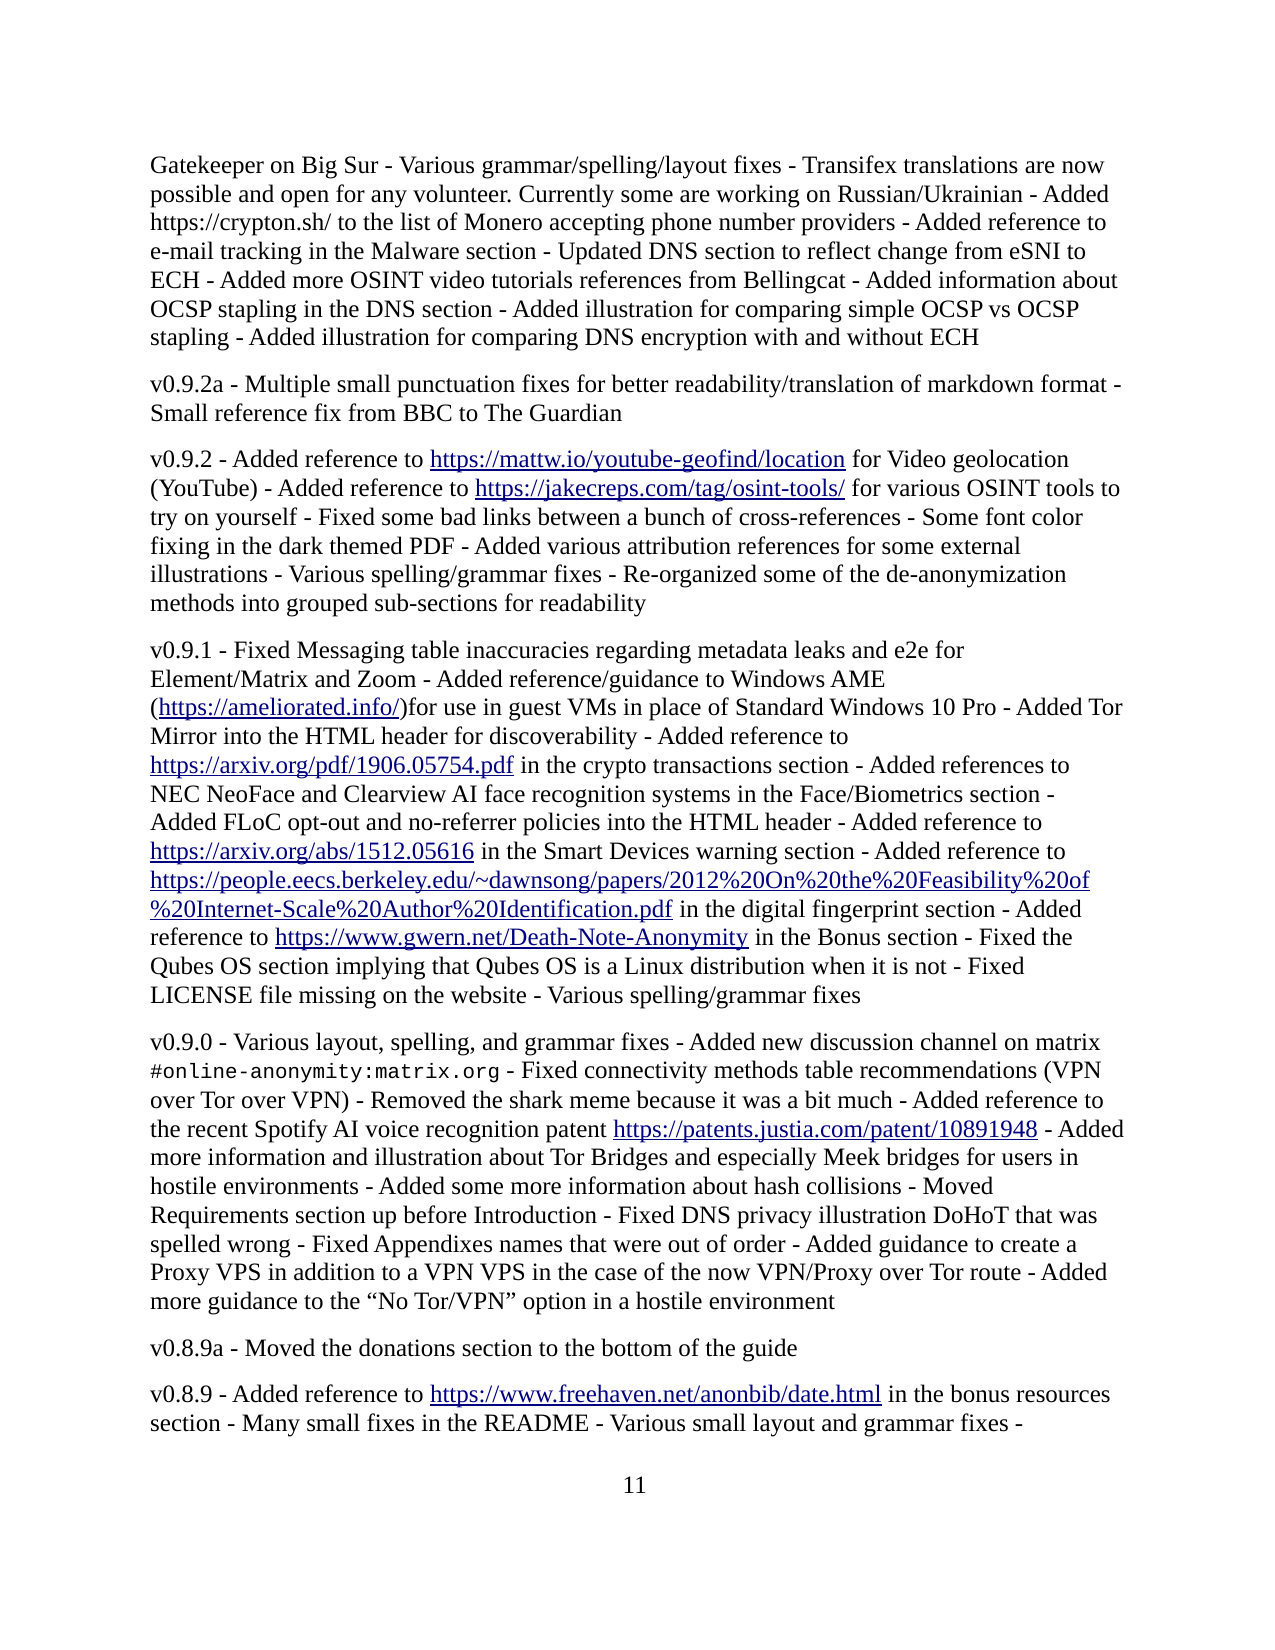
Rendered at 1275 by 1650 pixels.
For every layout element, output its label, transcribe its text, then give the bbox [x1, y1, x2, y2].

text v0.9.1 - Fixed Messaging table inaccuracies regarding metadata leaks and e2e for Element/Matrix and Zoom - Added reference/guidance to Windows AME (https://ameliorated.info/)for use in guest VMs in place of Standard Windows 10 Pro - Added Tor Mirror into the HTML header for discoverability - Added reference to https://arxiv.org/pdf/1906.05754.pdf in the crypto transactions section - Added references to NEC NeoFace and Clearview AI face recognition systems in the Face/Biometrics section - Added FLoC opt-out and no-referrer policies into the HTML header - Added reference to https://arxiv.org/abs/1512.05616 in the Smart Devices warning section - Added reference to https://people.eecs.berkeley.edu/~dawnsong/papers/2012%20On%20the%20Feasibility%20of%20Internet-Scale%20Author%20Identification.pdf in the digital fingerprint section - Added reference to https://www.gwern.net/Death-Note-Anonymity in the Bonus section - Fixed the Qubes OS section implying that Qubes OS is a Linux distribution when it is not - Fixed LICENSE file missing on the website - Various spelling/grammar fixes [150, 635, 1125, 1009]
text Gatekeeper on Big Sur - Various grammar/spelling/layout fixes - Transifex translations are now possible and open for any volunteer. Currently some are working on Russian/Ukrainian - Added https://crypton.sh/ to the list of Monero accepting phone number providers - Added reference to e-mail tracking in the Malware section - Updated DNS section to reflect change from eSNI to ECH - Added more OSINT video tutorials references from Bellingcat - Added information about OCSP stapling in the DNS section - Added illustration for comparing simple OCSP vs OCSP stapling - Added illustration for comparing DNS encryption with and without ECH [150, 150, 1125, 351]
text v0.9.0 - Various layout, spelling, and grammar fixes - Added new discussion channel on matrix #online-anonymity:matrix.org - Fixed connectivity methods table recommendations (VPN over Tor over VPN) - Removed the shark meme because it was a bit much - Added reference to the recent Spotify AI voice recognition patent https://patents.justia.com/patent/10891948 - Added more information and illustration about Tor Bridges and especially Meek bridges for users in hostile environments - Added some more information about hash collisions - Moved Requirements section up before Introduction - Fixed DNS privacy illustration DoHoT that was spelled wrong - Fixed Appendixes names that were out of order - Added guidance to create a Proxy VPS in addition to a VPN VPS in the case of the now VPN/Proxy over Tor route - Added more guidance to the “No Tor/VPN” option in a hostile environment [150, 1027, 1125, 1315]
text v0.9.2 - Added reference to https://mattw.io/youtube-geofind/location for Video geolocation (YouTube) - Added reference to https://jakecreps.com/tag/osint-tools/ for various OSINT tools to try on yourself - Fixed some bad links between a bunch of cross-references - Some font color fixing in the dark themed PDF - Added various attribution references for some external illustrations - Various spelling/grammar fixes - Re-organized some of the de-anonymization methods into grouped sub-sections for readability [150, 444, 1125, 617]
text v0.8.9 - Added reference to https://www.freehaven.net/anonbib/date.html in the bonus resources section - Many small fixes in the README - Various small layout and grammar fixes [150, 1379, 1125, 1437]
text v0.9.2a - Multiple small punctuation fixes for better readability/translation of markdown format - Small reference fix from BBC to The Guardian [150, 369, 1125, 427]
text v0.8.9a - Moved the donations section to the bottom of the guide [150, 1333, 1125, 1362]
